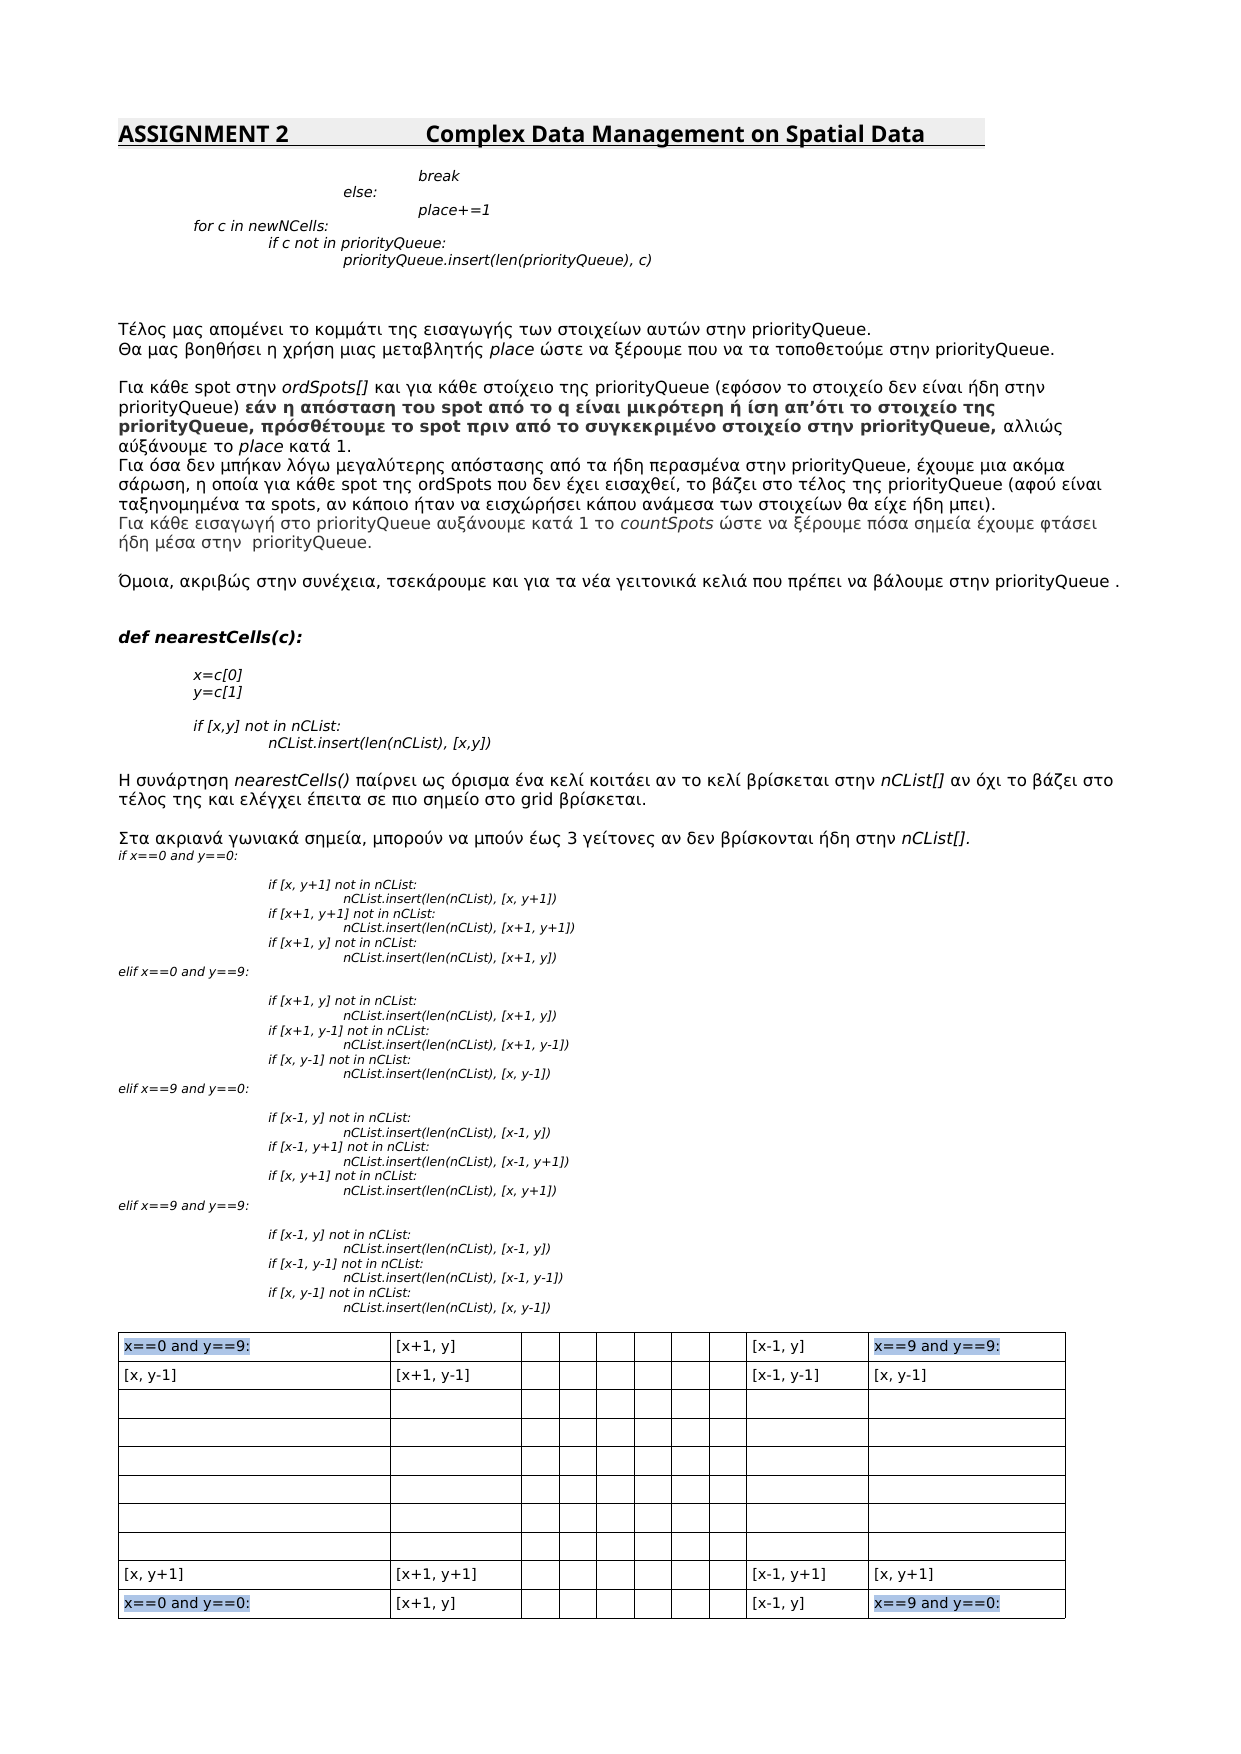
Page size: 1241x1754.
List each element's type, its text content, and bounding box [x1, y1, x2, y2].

table_cell [672, 1447, 709, 1475]
table_cell [x, y-1] [119, 1362, 390, 1389]
text elif x==9 and y==9: [118, 1198, 1122, 1213]
text if [x, y+1] not in nCList: [118, 877, 1122, 892]
table_cell [672, 1590, 709, 1617]
table_cell [672, 1533, 709, 1560]
table_cell [672, 1476, 709, 1503]
table_cell [710, 1419, 746, 1446]
table_cell [869, 1390, 1065, 1418]
table_cell [747, 1476, 868, 1503]
table_cell [747, 1533, 868, 1560]
text nCList.insert(len(nCList), [x-1, y]) [118, 1242, 1122, 1257]
text nCList.insert(len(nCList), [x, y-1]) [118, 1067, 1122, 1082]
text Για κάθε spot στην ordSpots[] και για κάθε στοίχειο της priorityQueue (εφόσον το στοιχείο δεν είναι ήδη στην priorityQueue) εάν η απόσταση του spot από το q είναι μικρότερη ή ίση απ’ότι το στοιχείο της priorityQueue, πρόσθέτουμε το spot πριν από το συγκεκριμένο στοιχείο στην priorityQueue, αλλιώς αύξάνουμε το place κατά 1. [118, 378, 1122, 456]
table_cell [710, 1504, 746, 1532]
table_cell [597, 1362, 634, 1389]
table_cell [522, 1362, 559, 1389]
table_header [672, 1333, 709, 1361]
text nCList.insert(len(nCList), [x+1, y-1]) [118, 1038, 1122, 1052]
table_cell [597, 1504, 634, 1532]
table_cell [560, 1504, 596, 1532]
table_header [710, 1333, 746, 1361]
text if x==0 and y==0: [118, 848, 1122, 863]
table_cell [672, 1390, 709, 1418]
text if c not in priorityQueue: [118, 235, 1122, 252]
table_cell x==0 and y==0: [119, 1590, 390, 1617]
table_cell [522, 1504, 559, 1532]
table_cell [x-1, y] [747, 1590, 868, 1617]
table_cell [672, 1504, 709, 1532]
table_cell [597, 1390, 634, 1418]
table_cell [522, 1561, 559, 1589]
table_cell [119, 1419, 390, 1446]
table_cell [710, 1561, 746, 1589]
table_cell [391, 1504, 521, 1532]
table_cell [597, 1476, 634, 1503]
text nCList.insert(len(nCList), [x+1, y+1]) [118, 921, 1122, 936]
text Τέλος μας απομένει το κομμάτι της εισαγωγής των στοιχείων αυτών στην priorityQueue. [118, 320, 1122, 339]
text else: [118, 184, 1122, 201]
text Στα ακριανά γωνιακά σημεία, μπορούν να μπούν έως 3 γείτονες αν δεν βρίσκονται ήδη στην nCList[]. [118, 829, 1122, 848]
table_cell [119, 1447, 390, 1475]
table_cell [119, 1504, 390, 1532]
table_cell [710, 1390, 746, 1418]
table_header [522, 1333, 559, 1361]
table_cell [597, 1533, 634, 1560]
table_cell [560, 1362, 596, 1389]
table_cell [522, 1590, 559, 1617]
text if [x+1, y] not in nCList: [118, 994, 1122, 1009]
table_cell [x, y+1] [869, 1561, 1065, 1589]
table_cell [522, 1419, 559, 1446]
text if [x-1, y+1] not in nCList: [118, 1140, 1122, 1154]
table_header x==9 and y==9: [869, 1333, 1065, 1361]
table_cell [635, 1447, 671, 1475]
table_cell [635, 1561, 671, 1589]
table_cell [560, 1590, 596, 1617]
table_cell [560, 1390, 596, 1418]
table_cell [635, 1390, 671, 1418]
table_header x==0 and y==9: [119, 1333, 390, 1361]
table_cell [597, 1419, 634, 1446]
table_cell [869, 1447, 1065, 1475]
table_cell [869, 1476, 1065, 1503]
text if [x,y] not in nCList: [118, 717, 1122, 734]
table_cell [869, 1504, 1065, 1532]
table_cell [635, 1476, 671, 1503]
table_cell [747, 1447, 868, 1475]
table_cell [710, 1362, 746, 1389]
table_cell [522, 1476, 559, 1503]
table_cell [119, 1390, 390, 1418]
text elif x==9 and y==0: [118, 1082, 1122, 1096]
table_cell [710, 1447, 746, 1475]
text Θα μας βοηθήσει η χρήση μιας μεταβλητής place ώστε να ξέρουμε που να τα τοποθετούμε στην priorityQueue. [118, 339, 1122, 359]
table_cell [391, 1533, 521, 1560]
text for c in newNCells: [118, 218, 1122, 235]
text nCList.insert(len(nCList), [x, y+1]) [118, 1184, 1122, 1198]
table_cell [522, 1447, 559, 1475]
table_cell [635, 1590, 671, 1617]
table_cell [560, 1447, 596, 1475]
table_cell [597, 1447, 634, 1475]
table_cell [391, 1447, 521, 1475]
table_header [560, 1333, 596, 1361]
text if [x-1, y] not in nCList: [118, 1227, 1122, 1242]
table_cell [x, y-1] [869, 1362, 1065, 1389]
table_cell [119, 1476, 390, 1503]
table_cell [710, 1590, 746, 1617]
table_cell [597, 1590, 634, 1617]
table_cell [x-1, y-1] [747, 1362, 868, 1389]
table_cell [635, 1362, 671, 1389]
text nCList.insert(len(nCList), [x-1, y+1]) [118, 1154, 1122, 1169]
text if [x, y-1] not in nCList: [118, 1052, 1122, 1067]
table_cell [672, 1561, 709, 1589]
text Για κάθε εισαγωγή στο priorityQueue αυξάνουμε κατά 1 το countSpots ώστε να ξέρουμε πόσα σημεία έχουμε φτάσει ήδη μέσα στην priorityQueue. [118, 514, 1122, 553]
table_cell [635, 1533, 671, 1560]
table_cell [747, 1419, 868, 1446]
table_cell [747, 1390, 868, 1418]
text nCList.insert(len(nCList), [x+1, y]) [118, 1009, 1122, 1023]
table_cell [560, 1419, 596, 1446]
table_cell [391, 1419, 521, 1446]
text def nearestCells(c): [118, 628, 1122, 647]
table_cell [x+1, y+1] [391, 1561, 521, 1589]
text break [118, 167, 1122, 184]
text if [x-1, y] not in nCList: [118, 1111, 1122, 1125]
text if [x+1, y] not in nCList: [118, 936, 1122, 950]
table_header [x-1, y] [747, 1333, 868, 1361]
text nCList.insert(len(nCList), [x-1, y-1]) [118, 1271, 1122, 1286]
table_cell [672, 1419, 709, 1446]
table_cell [x+1, y] [391, 1590, 521, 1617]
text y=c[1] [118, 683, 1122, 701]
table_cell x==9 and y==0: [869, 1590, 1065, 1617]
text x=c[0] [118, 667, 1122, 683]
text priorityQueue.insert(len(priorityQueue), c) [118, 252, 1122, 269]
table_cell [119, 1533, 390, 1560]
table_cell [x, y+1] [119, 1561, 390, 1589]
table_header [635, 1333, 671, 1361]
table_cell [672, 1362, 709, 1389]
text nCList.insert(len(nCList), [x, y-1]) [118, 1300, 1122, 1315]
table_cell [x-1, y+1] [747, 1561, 868, 1589]
table_cell [747, 1504, 868, 1532]
table_cell [560, 1476, 596, 1503]
text Για όσα δεν μπήκαν λόγω μεγαλύτερης απόστασης από τα ήδη περασμένα στην priorityQueue, έχουμε μια ακόμα σάρωση, η οποία για κάθε spot της ordSpots που δεν έχει εισαχθεί, το βάζει στο τέλος της priorityQueue (αφού είναι ταξηνομημένα τα spots, αν κάποιο ήταν να εισχώρήσει κάπου ανάμεσα των στοιχείων θα είχε ήδη μπει). [118, 456, 1122, 514]
text nCList.insert(len(nCList), [x,y]) [118, 734, 1122, 751]
table_cell [522, 1390, 559, 1418]
table_cell [x+1, y-1] [391, 1362, 521, 1389]
text if [x-1, y-1] not in nCList: [118, 1257, 1122, 1271]
table_cell [391, 1390, 521, 1418]
table_cell [635, 1419, 671, 1446]
text nCList.insert(len(nCList), [x, y+1]) [118, 892, 1122, 907]
text if [x, y+1] not in nCList: [118, 1169, 1122, 1184]
text nCList.insert(len(nCList), [x-1, y]) [118, 1125, 1122, 1140]
table_cell [710, 1476, 746, 1503]
text if [x+1, y-1] not in nCList: [118, 1023, 1122, 1038]
table_cell [635, 1504, 671, 1532]
table_header [597, 1333, 634, 1361]
table_cell [391, 1476, 521, 1503]
table_cell [869, 1419, 1065, 1446]
text elif x==0 and y==9: [118, 965, 1122, 979]
text Όμοια, ακριβώς στην συνέχεια, τσεκάρουμε και για τα νέα γειτονικά κελιά που πρέπει να βάλουμε στην priorityQueue . [118, 572, 1122, 591]
text place+=1 [118, 201, 1122, 218]
table_cell [522, 1533, 559, 1560]
table_cell [560, 1533, 596, 1560]
text if [x, y-1] not in nCList: [118, 1286, 1122, 1300]
text if [x+1, y+1] not in nCList: [118, 907, 1122, 921]
table_header [x+1, y] [391, 1333, 521, 1361]
table_cell [560, 1561, 596, 1589]
table_cell [597, 1561, 634, 1589]
text nCList.insert(len(nCList), [x+1, y]) [118, 950, 1122, 965]
text Η συνάρτηση nearestCells() παίρνει ως όρισμα ένα κελί κοιτάει αν το κελί βρίσκεται στην nCList[] αν όχι το βάζει στο τέλος της και ελέγχει έπειτα σε πιο σημείο στο grid βρίσκεται. [118, 771, 1122, 809]
table_cell [710, 1533, 746, 1560]
table_cell [869, 1533, 1065, 1560]
